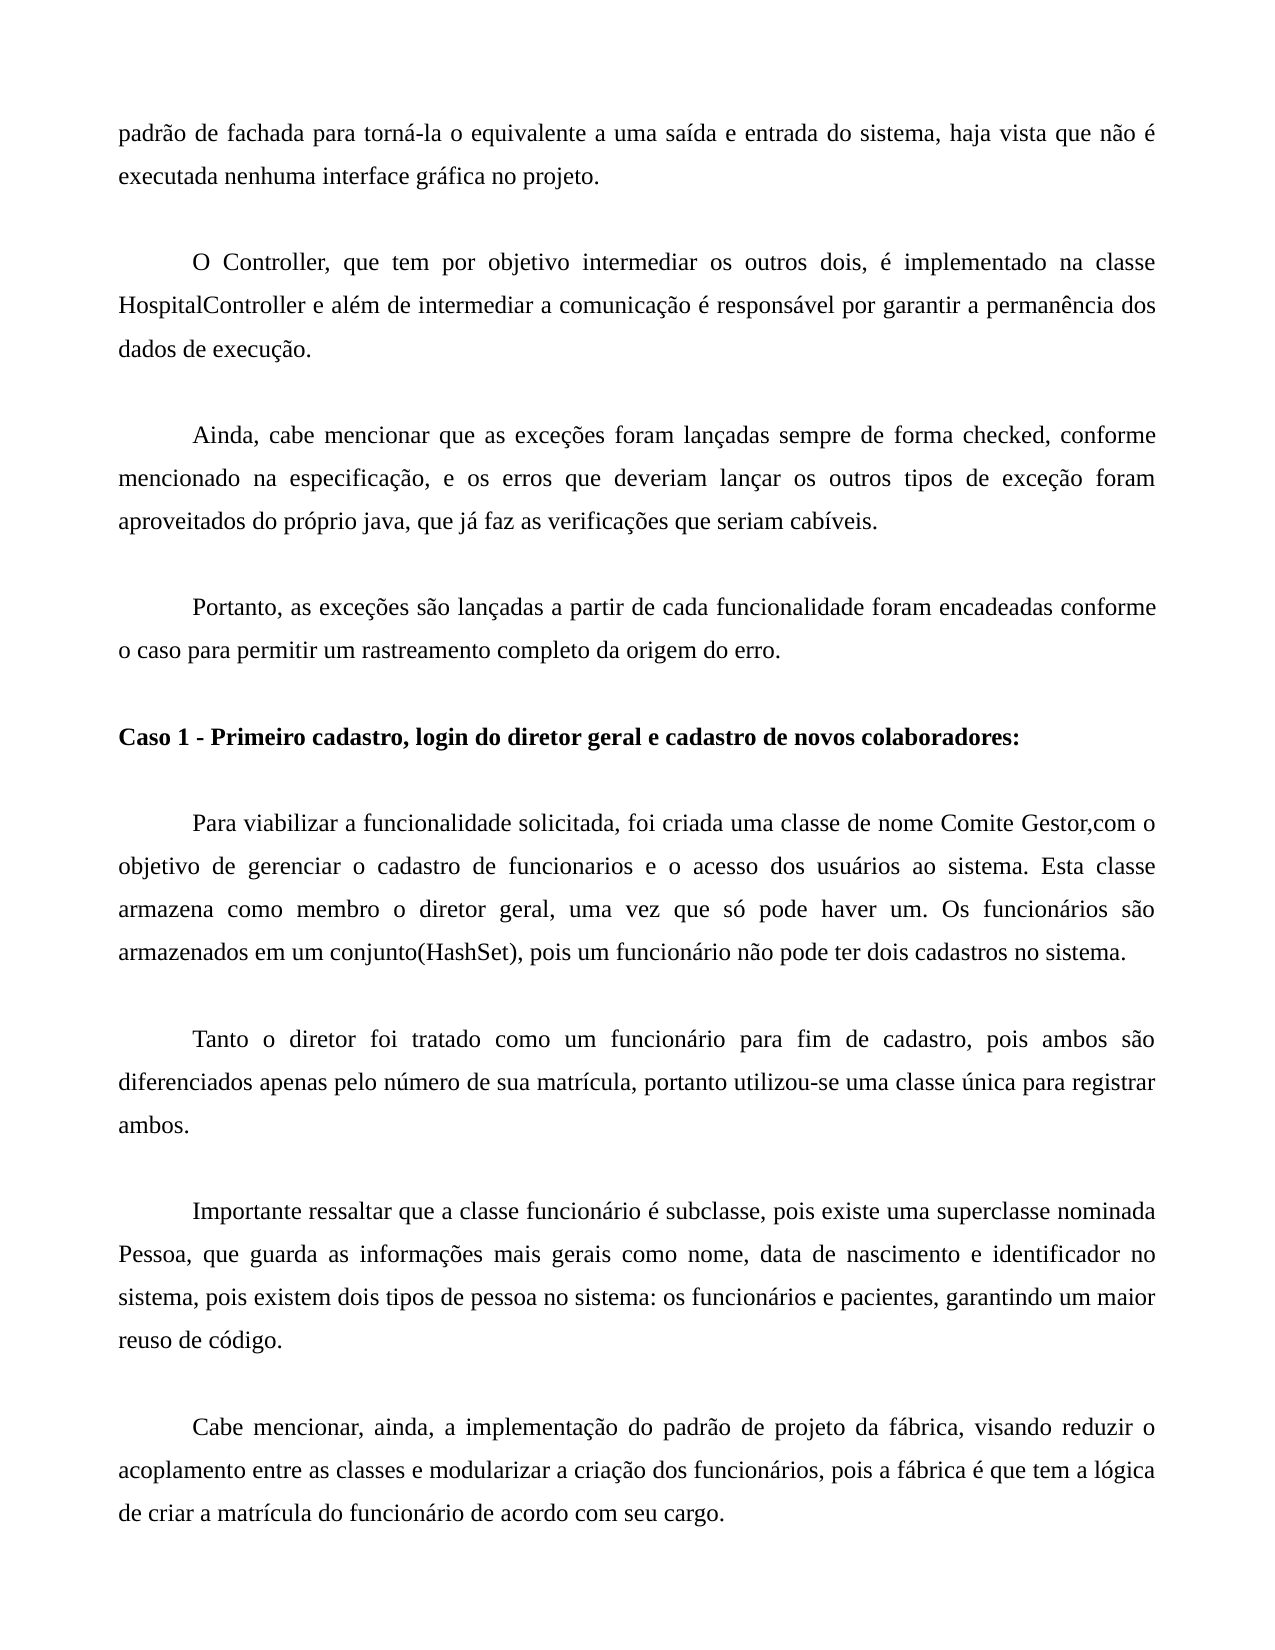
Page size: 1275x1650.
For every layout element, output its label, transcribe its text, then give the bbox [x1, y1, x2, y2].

text Importante ressaltar que a classe funcionário é subclasse, pois existe uma superclasse nominada Pessoa, que guarda as informações mais gerais como nome, data de nascimento e identificador no sistema, pois existem dois tipos de pessoa no sistema: os funcionários e pacientes, garantindo um maior reuso de código. [118, 1196, 1157, 1354]
text Caso 1 - Primeiro cadastro, login do diretor geral e cadastro de novos colaboradores: [118, 722, 1157, 751]
text Ainda, cabe mencionar que as exceções foram lançadas sempre de forma checked, conforme mencionado na especificação, e os erros que deveriam lançar os outros tipos de exceção foram aproveitados do próprio java, que já faz as verificações que seriam cabíveis. [118, 420, 1157, 535]
text Tanto o diretor foi tratado como um funcionário para fim de cadastro, pois ambos são diferenciados apenas pelo número de sua matrícula, portanto utilizou-se uma classe única para registrar ambos. [118, 1024, 1157, 1139]
text O Controller, que tem por objetivo intermediar os outros dois, é implementado na classe HospitalController e além de intermediar a comunicação é responsável por garantir a permanência dos dados de execução. [118, 247, 1157, 362]
text Cabe mencionar, ainda, a implementação do padrão de projeto da fábrica, visando reduzir o acoplamento entre as classes e modularizar a criação dos funcionários, pois a fábrica é que tem a lógica de criar a matrícula do funcionário de acordo com seu cargo. [118, 1412, 1157, 1527]
text padrão de fachada para torná-la o equivalente a uma saída e entrada do sistema, haja vista que não é executada nenhuma interface gráfica no projeto. [118, 118, 1157, 190]
text Portanto, as exceções são lançadas a partir de cada funcionalidade foram encadeadas conforme o caso para permitir um rastreamento completo da origem do erro. [118, 592, 1157, 664]
text Para viabilizar a funcionalidade solicitada, foi criada uma classe de nome Comite Gestor,com o objetivo de gerenciar o cadastro de funcionarios e o acesso dos usuários ao sistema. Esta classe armazena como membro o diretor geral, uma vez que só pode haver um. Os funcionários são armazenados em um conjunto(HashSet), pois um funcionário não pode ter dois cadastros no sistema. [118, 808, 1157, 966]
